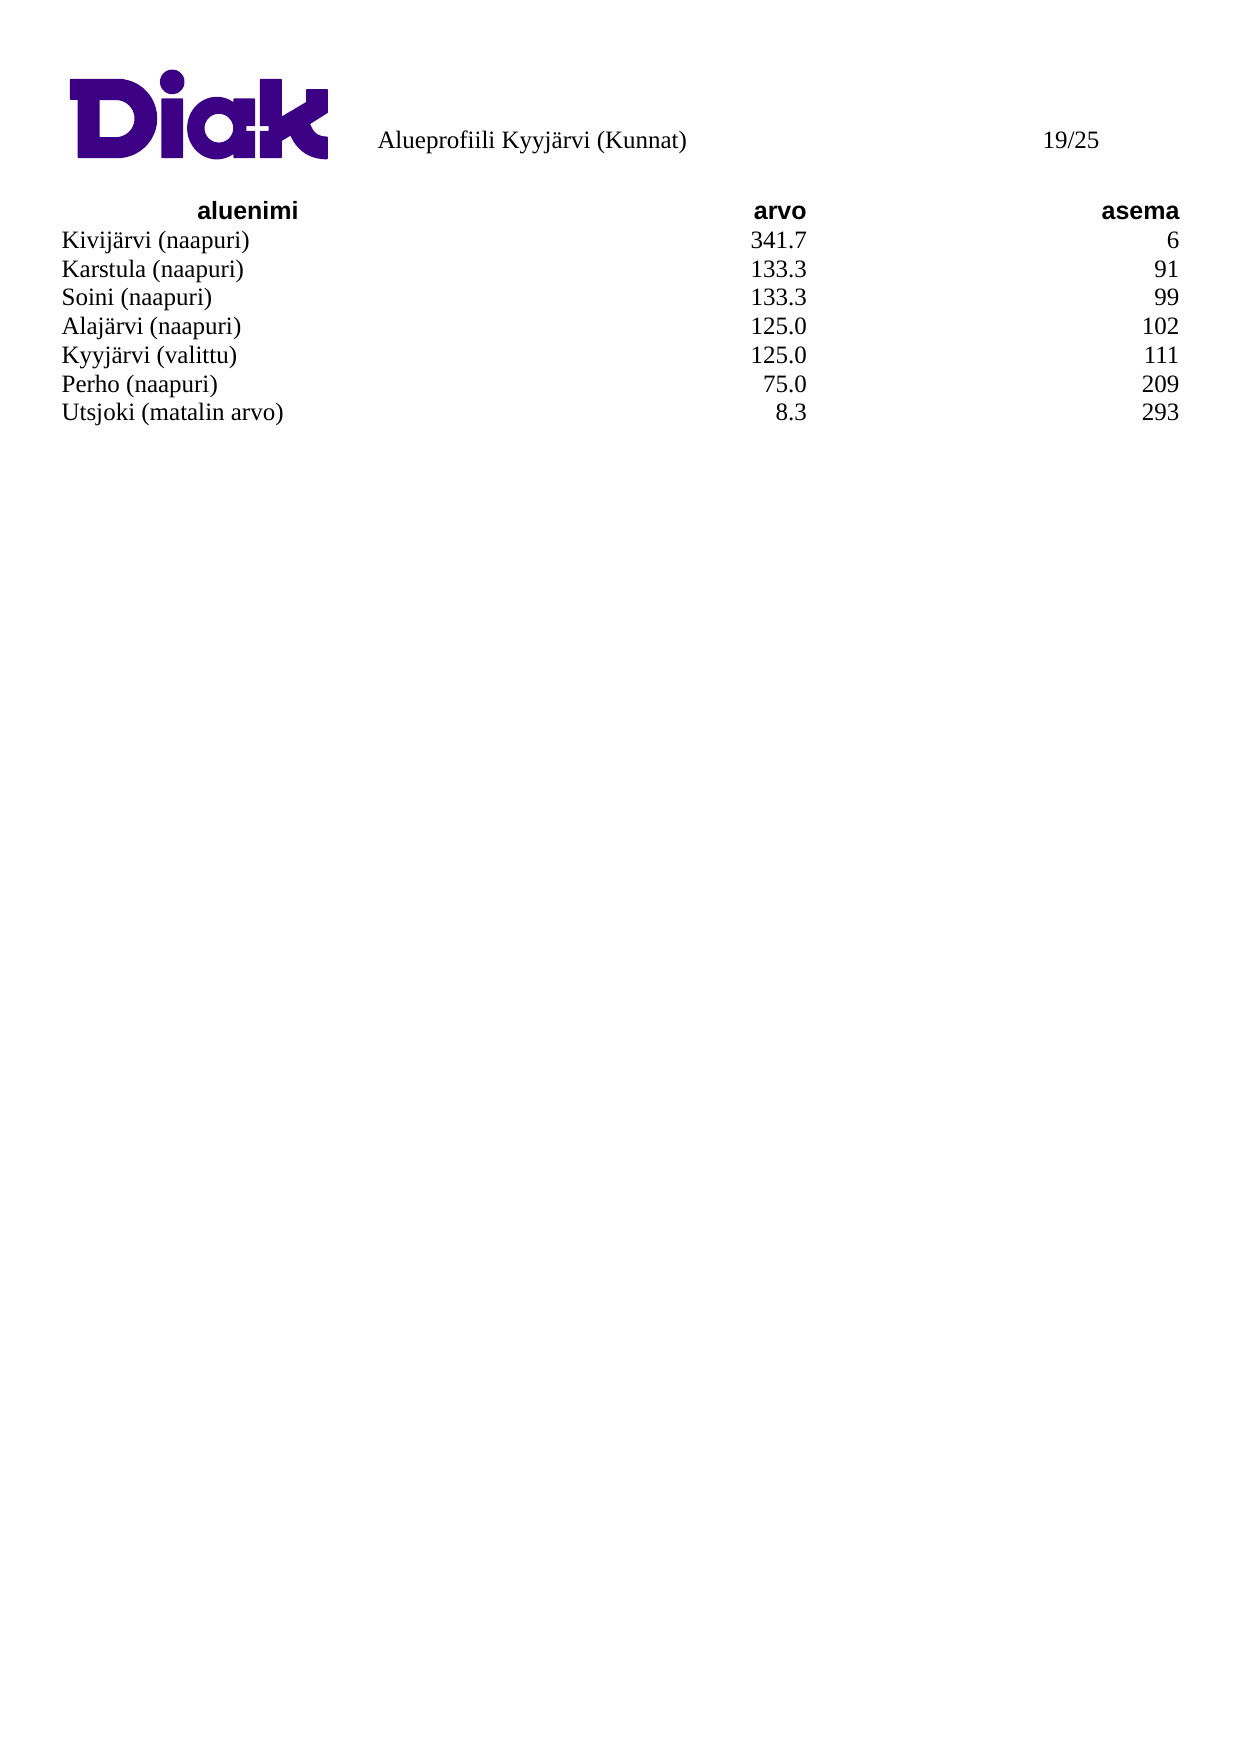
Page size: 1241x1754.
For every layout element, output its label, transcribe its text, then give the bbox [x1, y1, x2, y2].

table_cell Perho (naapuri) [61, 369, 434, 397]
table_cell 133.3 [434, 254, 806, 282]
table_cell 293 [806, 398, 1179, 426]
table_cell Kyyjärvi (valittu) [61, 340, 434, 369]
table_cell Karstula (naapuri) [61, 254, 434, 282]
table_cell Alajärvi (naapuri) [61, 311, 434, 340]
table_cell 125.0 [434, 340, 806, 369]
table_cell 6 [806, 225, 1179, 254]
table_cell Utsjoki (matalin arvo) [61, 398, 434, 426]
table_header aluenimi [61, 196, 434, 225]
table_header asema [806, 196, 1179, 225]
table_cell 125.0 [434, 311, 806, 340]
table_cell Kivijärvi (naapuri) [61, 225, 434, 254]
table_cell 8.3 [434, 398, 806, 426]
table_cell 99 [806, 283, 1179, 311]
table_header arvo [434, 196, 806, 225]
table_cell 91 [806, 254, 1179, 282]
table_cell 75.0 [434, 369, 806, 397]
table_cell 209 [806, 369, 1179, 397]
table_cell 133.3 [434, 283, 806, 311]
table_cell 111 [806, 340, 1179, 369]
table_cell Soini (naapuri) [61, 283, 434, 311]
table_cell 341.7 [434, 225, 806, 254]
table_cell 102 [806, 311, 1179, 340]
